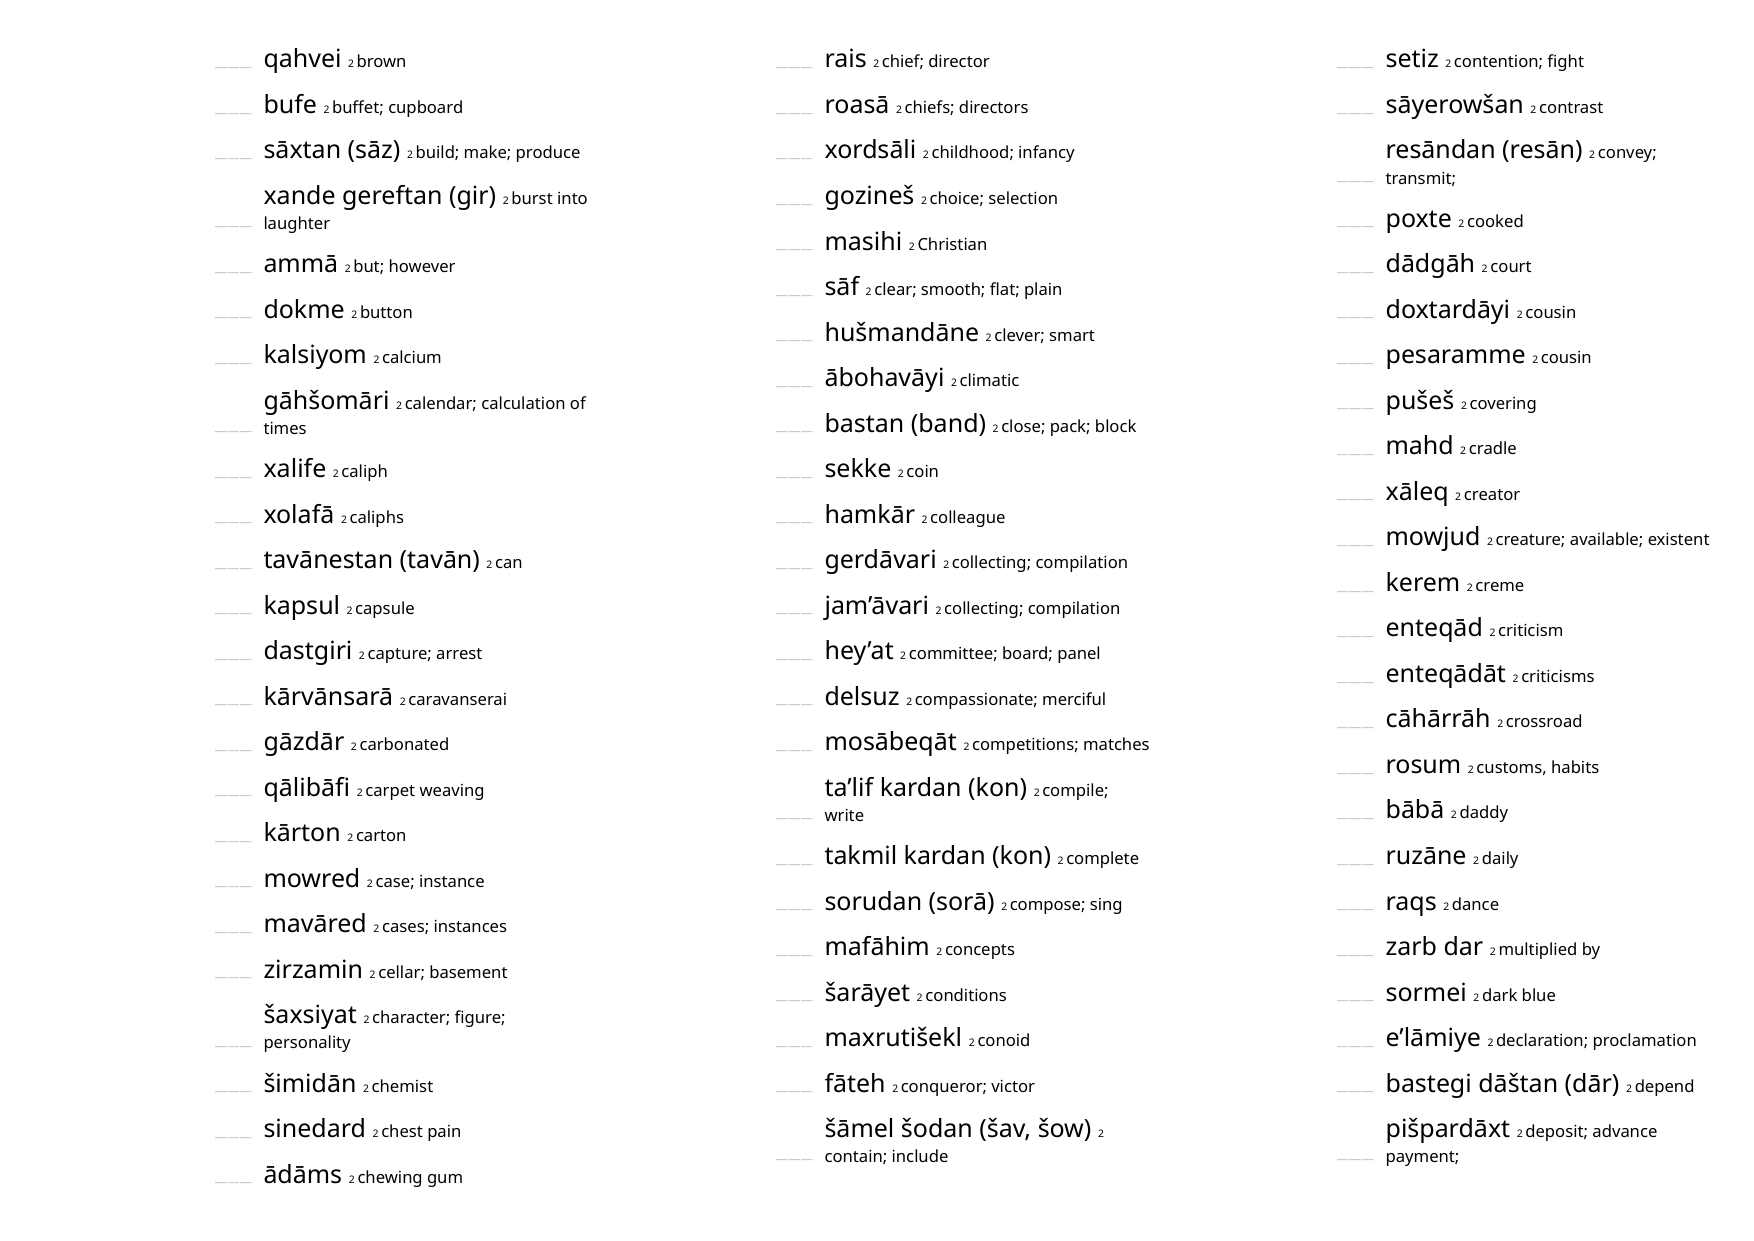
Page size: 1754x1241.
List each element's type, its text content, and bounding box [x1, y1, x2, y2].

table_cell ——— [1158, 286, 1379, 331]
table_cell ——— [35, 536, 257, 582]
table_cell kārton 2 carton [258, 809, 596, 855]
table_cell xolafā 2 caliphs [258, 491, 596, 536]
table_cell ——— [35, 35, 257, 81]
table_cell sormei 2 dark blue [1380, 969, 1718, 1014]
table_cell tavānestan (tavān) 2 can [258, 536, 596, 582]
table_cell ——— [35, 1105, 257, 1151]
table_cell ——— [1158, 468, 1379, 513]
table_cell ——— [596, 263, 818, 308]
table_cell mafāhim 2 concepts [819, 923, 1157, 968]
table_cell ——— [35, 900, 257, 946]
table_cell dokme 2 button [258, 286, 596, 331]
table_cell ——— [1158, 786, 1379, 832]
table_cell ——— [596, 923, 818, 968]
table_cell ——— [596, 35, 818, 81]
table_cell ādāms 2 chewing gum [258, 1151, 596, 1196]
table_cell bābā 2 daddy [1380, 786, 1718, 832]
table_cell ——— [596, 582, 818, 627]
table_cell ——— [596, 126, 818, 172]
table_cell kārvānsarā 2 caravanserai [258, 673, 596, 718]
table_cell ——— [596, 627, 818, 673]
table_cell xalife 2 caliph [258, 445, 596, 491]
table_cell ——— [35, 240, 257, 286]
table_cell enteqād 2 criticism [1380, 604, 1718, 650]
table_cell ruzāne 2 daily [1380, 832, 1718, 877]
table_cell ——— [35, 81, 257, 126]
table_cell gāzdār 2 carbonated [258, 718, 596, 764]
table_cell ——— [1158, 126, 1379, 195]
table_cell qālibāfi 2 carpet weaving [258, 764, 596, 809]
table_cell mowjud 2 creature; available; existent [1380, 513, 1718, 559]
table_cell setiz 2 contention; fight [1380, 35, 1718, 81]
table_cell ——— [1158, 1105, 1379, 1173]
table_cell ——— [1158, 604, 1379, 650]
table_cell sāyerowšan 2 contrast [1380, 81, 1718, 126]
table_cell ——— [596, 832, 818, 877]
table_cell ——— [1158, 559, 1379, 604]
table_cell ——— [35, 491, 257, 536]
table_cell ——— [596, 354, 818, 399]
table_cell šarāyet 2 conditions [819, 969, 1157, 1014]
table_cell ——— [1158, 650, 1379, 695]
table_cell ——— [596, 309, 818, 354]
table_cell ——— [1158, 331, 1379, 377]
table_cell ——— [596, 764, 818, 832]
table_cell ——— [35, 286, 257, 331]
table_cell šāmel šodan (šav, šow) 2 contain; include [819, 1105, 1157, 1173]
table_cell mavāred 2 cases; instances [258, 900, 596, 946]
table_cell zirzamin 2 cellar; basement [258, 946, 596, 991]
table_cell ——— [1158, 81, 1379, 126]
table_cell takmil kardan (kon) 2 complete [819, 832, 1157, 877]
table_cell ——— [596, 1105, 818, 1173]
table_cell ——— [1158, 513, 1379, 559]
table_cell ——— [596, 400, 818, 445]
table_cell gerdāvari 2 collecting; compilation [819, 536, 1157, 582]
table_cell ——— [1158, 1014, 1379, 1059]
table_cell ——— [1158, 741, 1379, 786]
table_cell kapsul 2 capsule [258, 582, 596, 627]
table_cell ——— [35, 764, 257, 809]
table_cell kalsiyom 2 calcium [258, 331, 596, 377]
table_cell pesaramme 2 cousin [1380, 331, 1718, 377]
table_cell mahd 2 cradle [1380, 422, 1718, 468]
table_cell masihi 2 Christian [819, 218, 1157, 263]
table_cell rais 2 chief; director [819, 35, 1157, 81]
table_cell roasā 2 chiefs; directors [819, 81, 1157, 126]
table_cell ——— [596, 445, 818, 491]
table_cell ——— [35, 172, 257, 240]
table_cell ——— [1158, 878, 1379, 923]
table_cell qahvei 2 brown [258, 35, 596, 81]
table_cell šimidān 2 chemist [258, 1060, 596, 1105]
table_cell ——— [596, 878, 818, 923]
table_cell e’lāmiye 2 declaration; proclamation [1380, 1014, 1718, 1059]
table_cell ——— [1158, 695, 1379, 741]
table_cell mowred 2 case; instance [258, 855, 596, 900]
table_cell ——— [35, 126, 257, 172]
table_cell zarb dar 2 multiplied by [1380, 923, 1718, 968]
table_cell ——— [35, 991, 257, 1059]
table_cell ——— [596, 172, 818, 217]
table_cell rosum 2 customs, habits [1380, 741, 1718, 786]
table_cell ——— [1158, 422, 1379, 468]
table_cell ——— [596, 1014, 818, 1059]
table_cell ——— [35, 855, 257, 900]
table_cell ābohavāyi 2 climatic [819, 354, 1157, 399]
table_cell ——— [1158, 1060, 1379, 1105]
table_cell jam’āvari 2 collecting; compilation [819, 582, 1157, 627]
table_cell ta’lif kardan (kon) 2 compile; write [819, 764, 1157, 832]
table_cell mosābeqāt 2 competitions; matches [819, 718, 1157, 764]
table_cell ——— [35, 377, 257, 445]
table_cell ——— [35, 673, 257, 718]
table_cell ——— [35, 627, 257, 673]
table_cell ——— [35, 718, 257, 764]
table_cell delsuz 2 compassionate; merciful [819, 673, 1157, 718]
table_cell cāhārrāh 2 crossroad [1380, 695, 1718, 741]
table_cell ——— [596, 81, 818, 126]
table_cell xāleq 2 creator [1380, 468, 1718, 513]
table_cell pušeš 2 covering [1380, 377, 1718, 422]
table_cell ——— [35, 331, 257, 377]
table_cell ——— [596, 969, 818, 1014]
table_cell ——— [1158, 195, 1379, 240]
table_cell ——— [1158, 923, 1379, 968]
table_cell enteqādāt 2 criticisms [1380, 650, 1718, 695]
table_cell doxtardāyi 2 cousin [1380, 286, 1718, 331]
table_cell bastan (band) 2 close; pack; block [819, 400, 1157, 445]
table_cell sinedard 2 chest pain [258, 1105, 596, 1151]
table_cell dastgiri 2 capture; arrest [258, 627, 596, 673]
table_cell ——— [35, 582, 257, 627]
table_cell ——— [596, 1060, 818, 1105]
table_cell dādgāh 2 court [1380, 240, 1718, 286]
table_cell šaxsiyat 2 character; figure; personality [258, 991, 596, 1059]
table_cell ——— [596, 536, 818, 582]
table_cell poxte 2 cooked [1380, 195, 1718, 240]
table_cell ——— [35, 1060, 257, 1105]
table_cell sekke 2 coin [819, 445, 1157, 491]
table_cell hušmandāne 2 clever; smart [819, 309, 1157, 354]
table_cell bufe 2 buffet; cupboard [258, 81, 596, 126]
table_cell gozineš 2 choice; selection [819, 172, 1157, 217]
table_cell ——— [1158, 377, 1379, 422]
table_cell sāf 2 clear; smooth; flat; plain [819, 263, 1157, 308]
table_cell gāhšomāri 2 calendar; calculation of times [258, 377, 596, 445]
table_cell sorudan (sorā) 2 compose; sing [819, 878, 1157, 923]
table_cell ——— [596, 218, 818, 263]
table_cell hey’at 2 committee; board; panel [819, 627, 1157, 673]
table_cell ——— [35, 946, 257, 991]
table_cell raqs 2 dance [1380, 878, 1718, 923]
table_cell ammā 2 but; however [258, 240, 596, 286]
table_cell kerem 2 creme [1380, 559, 1718, 604]
table_cell ——— [596, 718, 818, 764]
table_cell xordsāli 2 childhood; infancy [819, 126, 1157, 172]
table_cell ——— [35, 809, 257, 855]
table_cell ——— [596, 673, 818, 718]
table_cell sāxtan (sāz) 2 build; make; produce [258, 126, 596, 172]
table_cell ——— [1158, 832, 1379, 877]
table_cell bastegi dāštan (dār) 2 depend [1380, 1060, 1718, 1105]
table_cell xande gereftan (gir) 2 burst into laughter [258, 172, 596, 240]
table_cell maxrutišekl 2 conoid [819, 1014, 1157, 1059]
table_cell resāndan (resān) 2 convey; transmit; [1380, 126, 1718, 195]
table_cell ——— [1158, 35, 1379, 81]
table_cell pišpardāxt 2 deposit; advance payment; [1380, 1105, 1718, 1173]
table_cell ——— [596, 491, 818, 536]
table_cell fāteh 2 conqueror; victor [819, 1060, 1157, 1105]
table_cell ——— [1158, 240, 1379, 286]
table_cell hamkār 2 colleague [819, 491, 1157, 536]
table_cell ——— [35, 445, 257, 491]
table_cell ——— [35, 1151, 257, 1196]
table_cell ——— [1158, 969, 1379, 1014]
